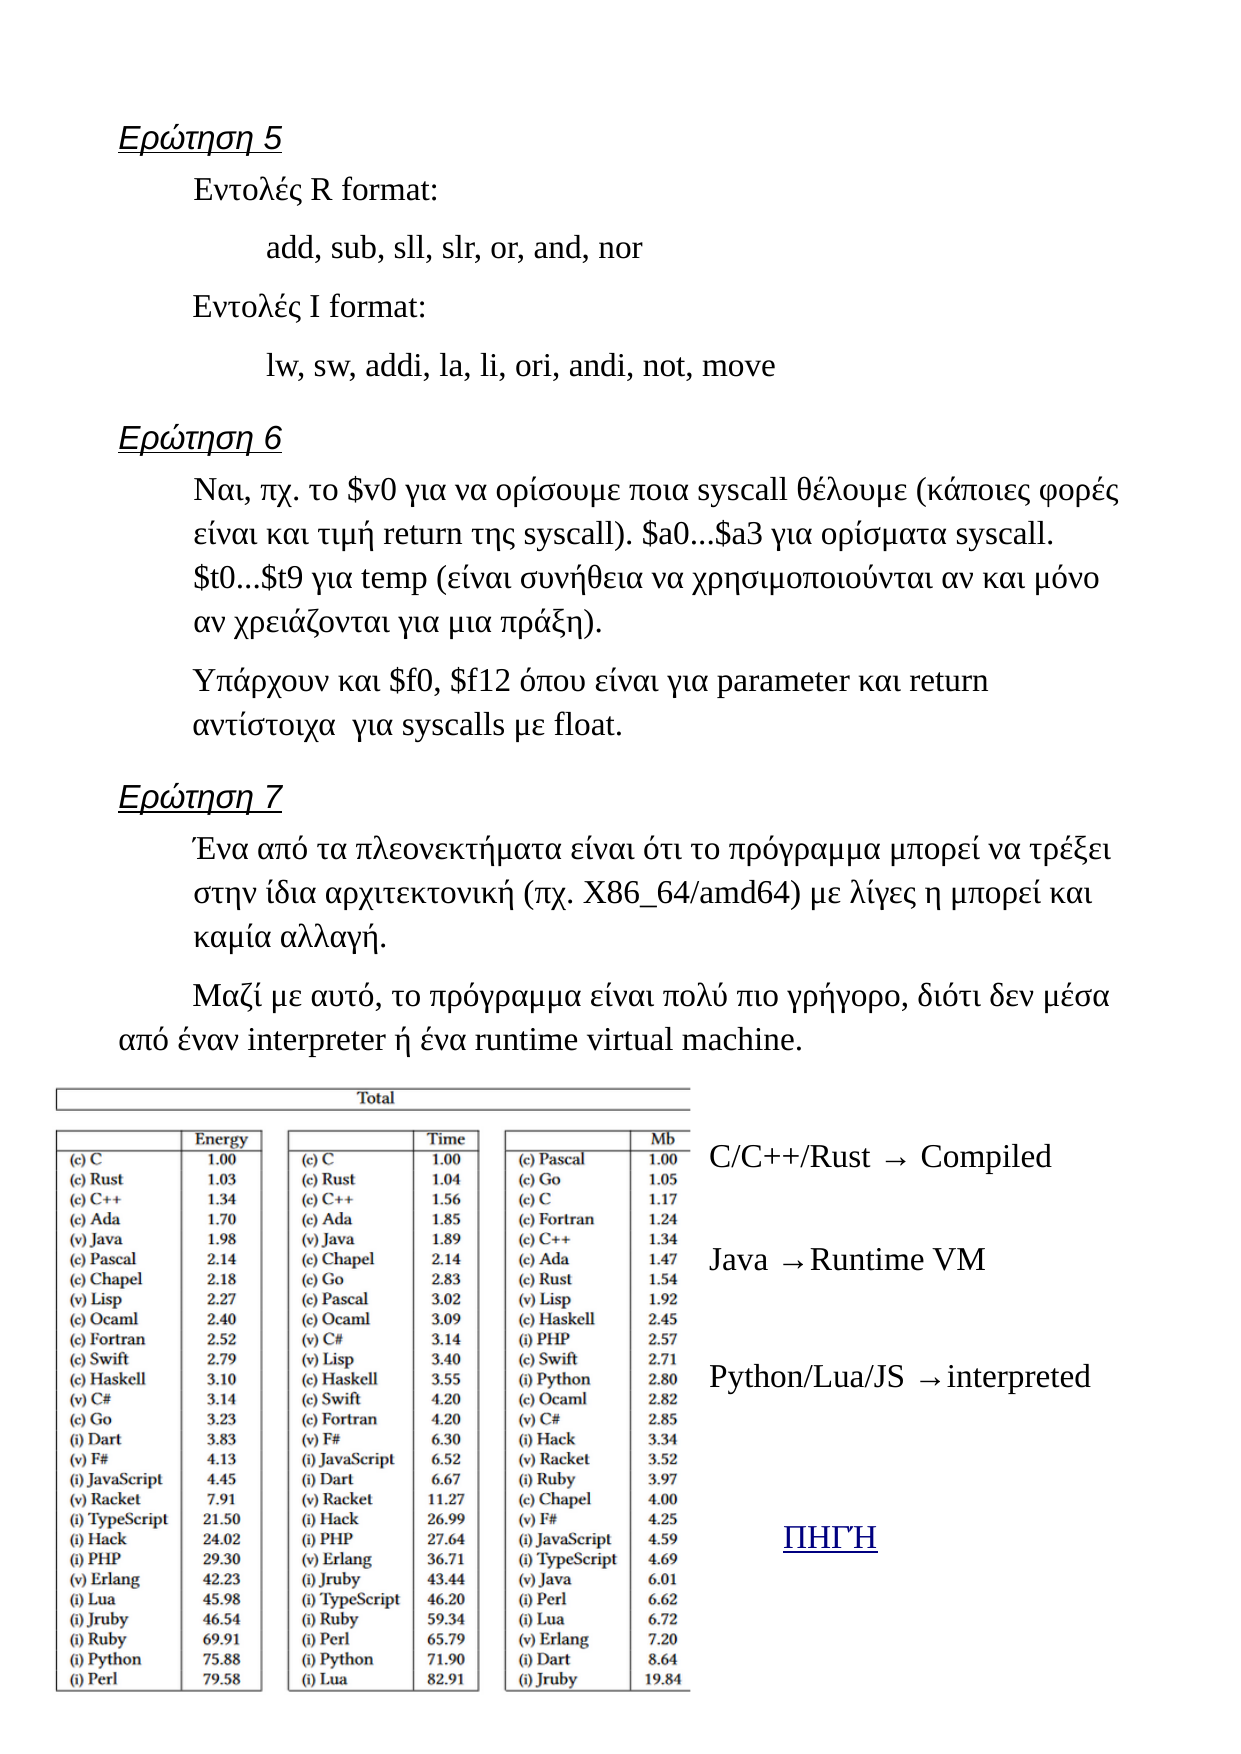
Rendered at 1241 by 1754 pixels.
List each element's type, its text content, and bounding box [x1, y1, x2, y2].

text ΠΗΓΉ [691, 1518, 1122, 1556]
text Μαζί με αυτό, το πρόγραμμα είναι πολύ πιο γρήγορο, διότι δεν μέσα από έναν interpreter ή ένα runtime virtual machine. [118, 975, 1122, 1057]
subtitle Ερώτηση 6 [118, 418, 1122, 457]
text Υπάρχουν και $f0, $f12 όπου είναι για parameter και return αντίστοιχα για syscalls με float. [118, 660, 1122, 742]
list Εντολές R format: [156, 169, 1122, 207]
text C/C++/Rust → Compiled [691, 1136, 1122, 1219]
text add, sub, sll, slr, or, and, nor [118, 228, 1122, 266]
text Python/Lua/JS →interpreted [691, 1356, 1122, 1439]
picture [48, 1081, 691, 1702]
text lw, sw, addi, la, li, ori, andi, not, move [118, 345, 1122, 383]
subtitle Ερώτηση 7 [118, 777, 1122, 816]
text Εντολές I format: [118, 286, 1122, 325]
list Ένα από τα πλεονεκτήματα είναι ότι το πρόγραμμα μπορεί να τρέξει στην ίδια αρχιτεκτονική (πχ. X86_64/amd64) με λίγες η μπορεί και καμία αλλαγή. [156, 828, 1122, 955]
list Ναι, πχ. το $v0 για να ορίσουμε ποια syscall θέλουμε (κάποιες φορές είναι και τιμή return της syscall). $a0...$a3 για ορίσματα syscall. $t0...$t9 για temp (είναι συνήθεια να χρησιμοποιούνται αν και μόνο αν χρειάζονται για μια πράξη). [156, 469, 1122, 640]
subtitle Ερώτηση 5 [118, 118, 1122, 157]
text Java →Runtime VM [691, 1239, 1122, 1277]
